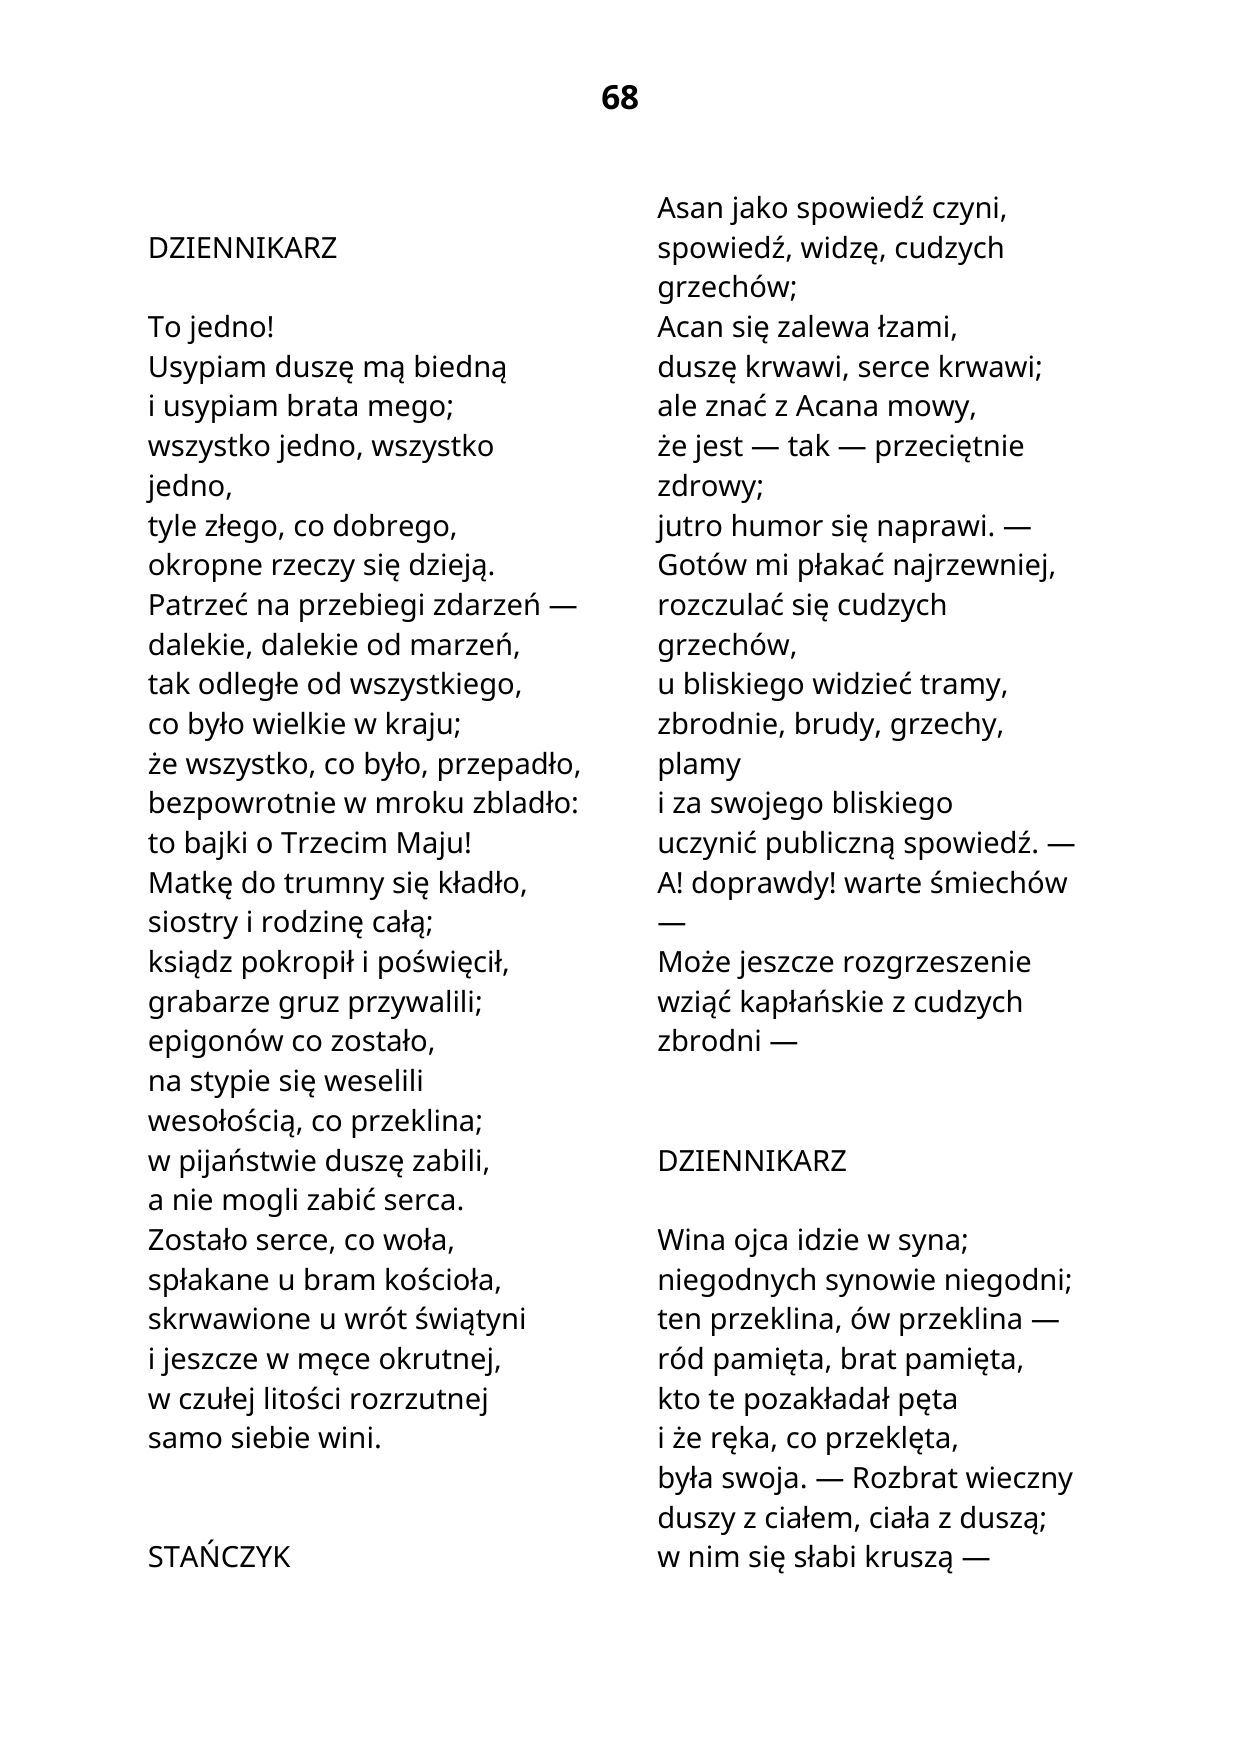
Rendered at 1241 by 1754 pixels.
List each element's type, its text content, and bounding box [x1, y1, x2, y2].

text wziąć kapłańskie z cudzych zbrodni — [657, 981, 1093, 1060]
text Może jeszcze rozgrzeszenie [657, 941, 1093, 981]
text DZIENNIKARZ [657, 1140, 1093, 1179]
text i jeszcze w męce okrutnej, [148, 1338, 583, 1378]
text dalekie, dalekie od marzeń, [148, 624, 583, 663]
text Wina ojca idzie w syna; [657, 1219, 1093, 1259]
text samo siebie wini. [148, 1418, 583, 1457]
text Zostało serce, co woła, [148, 1219, 583, 1259]
text Usypiam duszę mą biedną [148, 346, 583, 386]
text że jest — tak — przeciętnie zdrowy; [657, 425, 1093, 505]
text grabarze gruz przywalili; [148, 981, 583, 1021]
text a nie mogli zabić serca. [148, 1179, 583, 1219]
text w pijaństwie duszę zabili, [148, 1140, 583, 1179]
text to bajki o Trzecim Maju! [148, 822, 583, 862]
text siostry i rodzinę całą; [148, 902, 583, 941]
text A! doprawdy! warte śmiechów — [657, 862, 1093, 941]
text wszystko jedno, wszystko jedno, [148, 425, 583, 505]
text spłakane u bram kościoła, [148, 1259, 583, 1298]
text ród pamięta, brat pamięta, [657, 1338, 1093, 1378]
text na stypie się weselili [148, 1060, 583, 1100]
text DZIENNIKARZ [148, 227, 583, 267]
text kto te pozakładał pęta [657, 1378, 1093, 1418]
text ale znać z Acana mowy, [657, 386, 1093, 425]
text duszę krwawi, serce krwawi; [657, 346, 1093, 386]
text w nim się słabi kruszą — [657, 1537, 1093, 1576]
text niegodnych synowie niegodni; [657, 1259, 1093, 1298]
text skrwawione u wrót świątyni [148, 1298, 583, 1338]
text wesołością, co przeklina; [148, 1100, 583, 1140]
text w czułej litości rozrzutnej [148, 1378, 583, 1418]
text To jedno! [148, 306, 583, 346]
text okropne rzeczy się dzieją. [148, 544, 583, 584]
text i za swojego bliskiego [657, 783, 1093, 822]
text Acan się zalewa łzami, [657, 306, 1093, 346]
text spowiedź, widzę, cudzych grzechów; [657, 227, 1093, 306]
text zbrodnie, brudy, grzechy, plamy [657, 703, 1093, 783]
text i usypiam brata mego; [148, 386, 583, 425]
text ksiądz pokropił i poświęcił, [148, 941, 583, 981]
text ten przeklina, ów przeklina — [657, 1298, 1093, 1338]
text Gotów mi płakać najrzewniej, [657, 544, 1093, 584]
text jutro humor się naprawi. — [657, 505, 1093, 544]
text była swoja. — Rozbrat wieczny [657, 1457, 1093, 1497]
text że wszystko, co było, przepadło, [148, 743, 583, 783]
text epigonów co zostało, [148, 1021, 583, 1060]
text tyle złego, co dobrego, [148, 505, 583, 544]
text rozczulać się cudzych grzechów, [657, 584, 1093, 663]
text duszy z ciałem, ciała z duszą; [657, 1497, 1093, 1537]
text co było wielkie w kraju; [148, 703, 583, 743]
text Asan jako spowiedź czyni, [657, 187, 1093, 227]
text bezpowrotnie w mroku zbladło: [148, 783, 583, 822]
text u bliskiego widzieć tramy, [657, 663, 1093, 703]
text i że ręka, co przeklęta, [657, 1418, 1093, 1457]
text uczynić publiczną spowiedź. — [657, 822, 1093, 862]
text Patrzeć na przebiegi zdarzeń — [148, 584, 583, 624]
text Matkę do trumny się kładło, [148, 862, 583, 902]
text tak odległe od wszystkiego, [148, 663, 583, 703]
text STAŃCZYK [148, 1537, 583, 1576]
